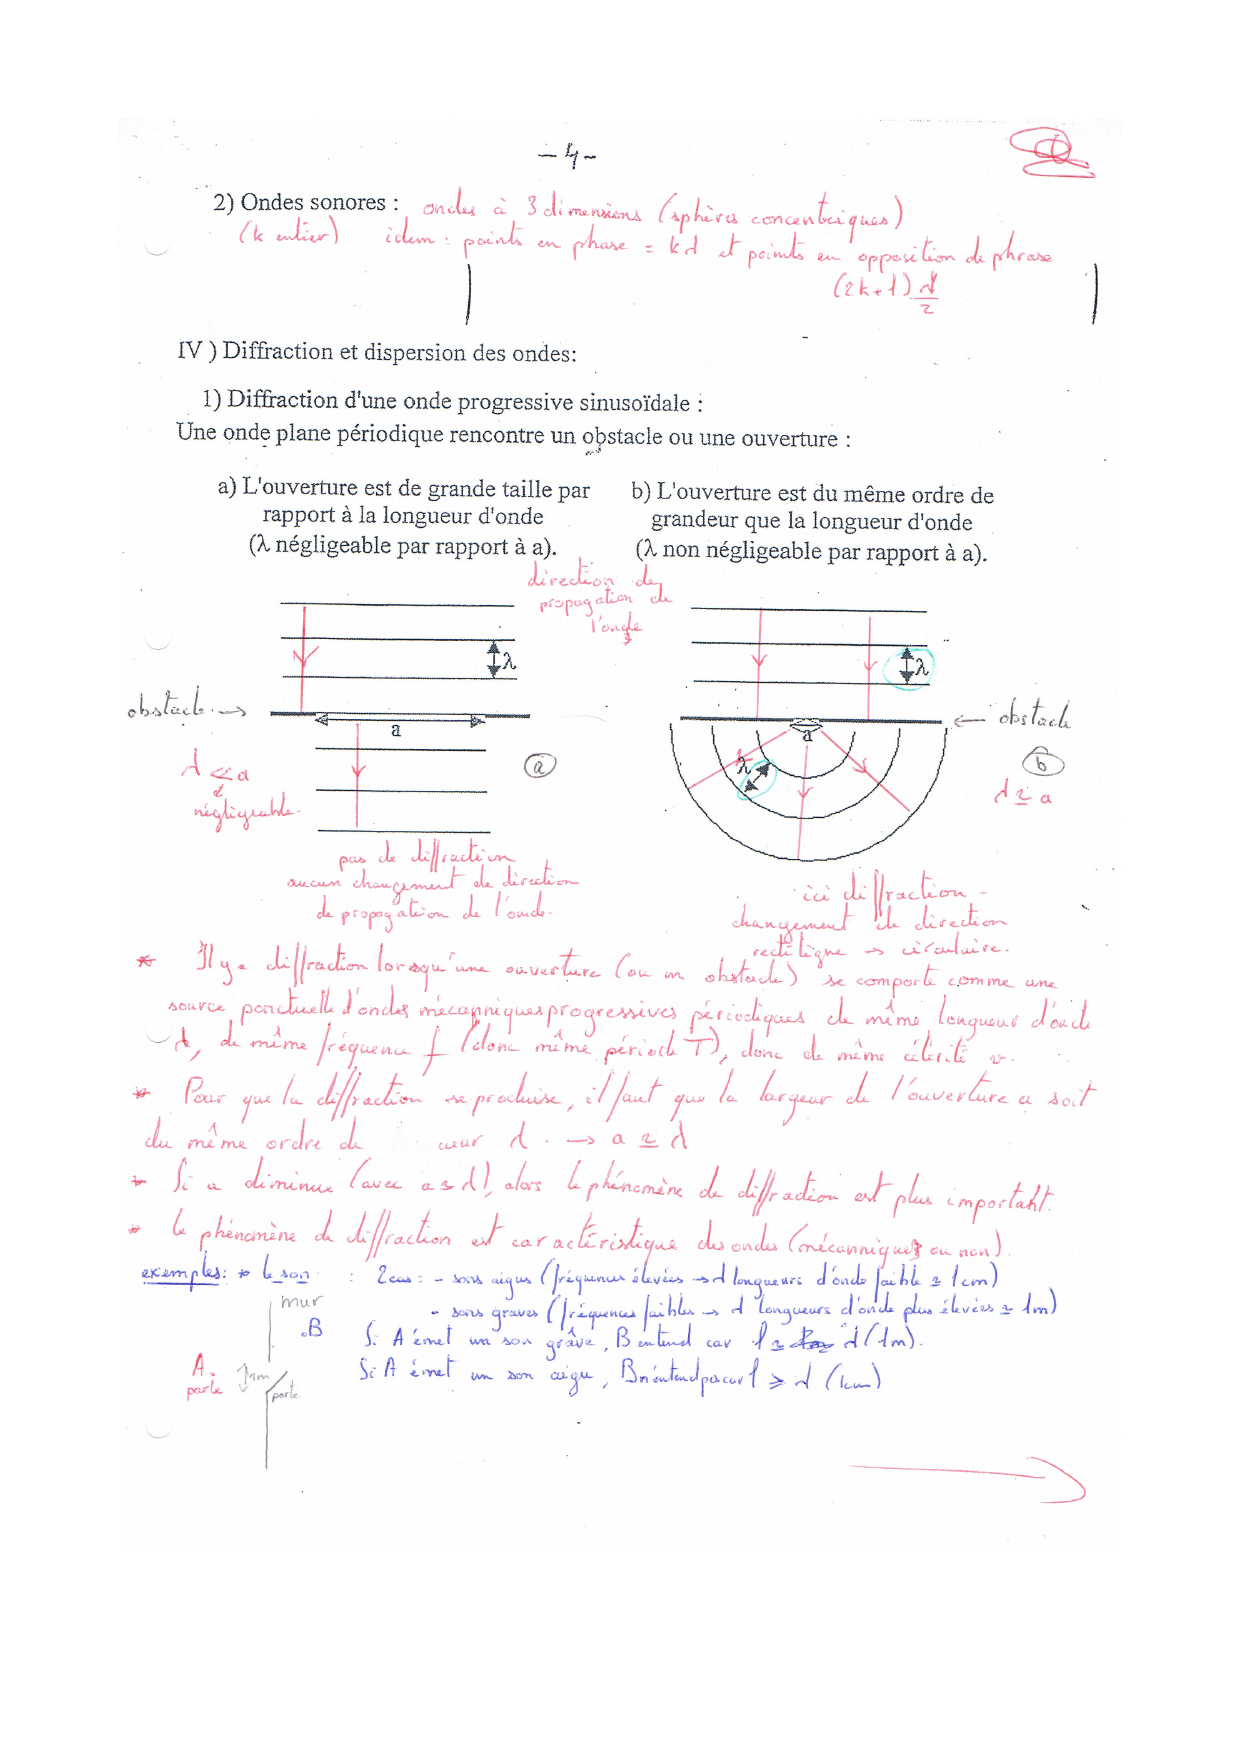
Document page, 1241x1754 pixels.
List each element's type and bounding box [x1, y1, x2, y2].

picture [118, 118, 1122, 1550]
